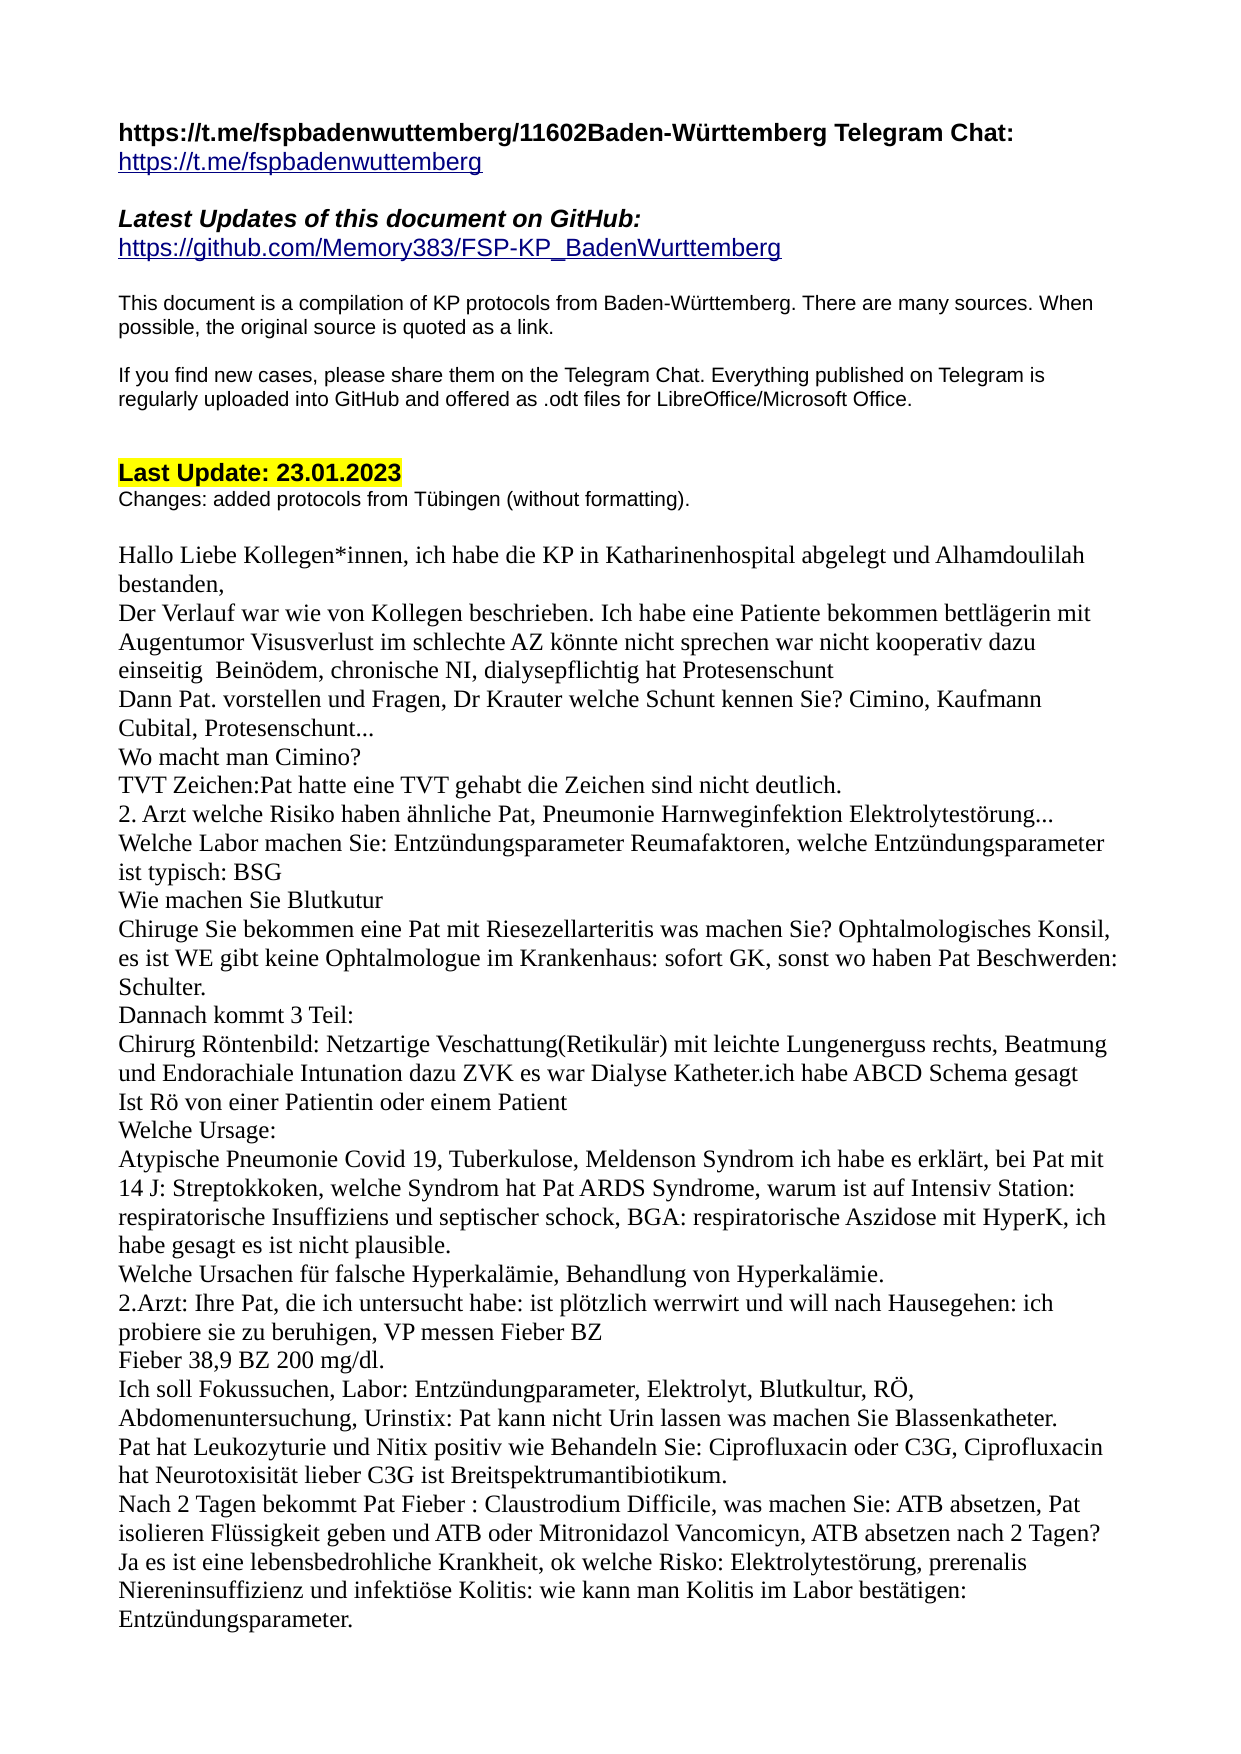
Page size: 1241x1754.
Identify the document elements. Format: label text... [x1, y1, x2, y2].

text Der Verlauf war wie von Kollegen beschrieben. Ich habe eine Patiente bekommen bettlägerin mit Augentumor Visusverlust im schlechte AZ könnte nicht sprechen war nicht kooperativ dazu einseitig Beinödem, chronische NI, dialysepflichtig hat Protesenschunt [118, 598, 1122, 684]
text Atypische Pneumonie Covid 19, Tuberkulose, Meldenson Syndrom ich habe es erklärt, bei Pat mit 14 J: Streptokkoken, welche Syndrom hat Pat ARDS Syndrome, warum ist auf Intensiv Station: respiratorische Insuffiziens und septischer schock, BGA: respiratorische Aszidose mit HyperK, ich habe gesagt es ist nicht plausible. [118, 1144, 1122, 1259]
text Dannach kommt 3 Teil: [118, 1001, 1122, 1029]
text Ist Rö von einer Patientin oder einem Patient [118, 1087, 1122, 1116]
text 2.Arzt: Ihre Pat, die ich untersucht habe: ist plötzlich werrwirt und will nach Hausegehen: ich probiere sie zu beruhigen, VP messen Fieber BZ [118, 1288, 1122, 1346]
text Welche Ursage: [118, 1116, 1122, 1144]
text Wo macht man Cimino? [118, 742, 1122, 771]
text Hallo Liebe Kollegen*innen, ich habe die KP in Katharinenhospital abgelegt und Alhamdoulilah bestanden, [118, 541, 1122, 598]
text Fieber 38,9 BZ 200 mg/dl. [118, 1346, 1122, 1374]
text TVT Zeichen:Pat hatte eine TVT gehabt die Zeichen sind nicht deutlich. [118, 771, 1122, 799]
text Chiruge Sie bekommen eine Pat mit Riesezellarteritis was machen Sie? Ophtalmologisches Konsil, es ist WE gibt keine Ophtalmologue im Krankenhaus: sofort GK, sonst wo haben Pat Beschwerden: Schulter. [118, 914, 1122, 1001]
text Pat hat Leukozyturie und Nitix positiv wie Behandeln Sie: Ciprofluxacin oder C3G, Ciprofluxacin hat Neurotoxisität lieber C3G ist Breitspektrumantibiotikum. [118, 1432, 1122, 1489]
text 2. Arzt welche Risiko haben ähnliche Pat, Pneumonie Harnweginfektion Elektrolytestörung... [118, 799, 1122, 828]
text Ich soll Fokussuchen, Labor: Entzündungparameter, Elektrolyt, Blutkultur, RÖ, Abdomenuntersuchung, Urinstix: Pat kann nicht Urin lassen was machen Sie Blassenkatheter. [118, 1374, 1122, 1432]
text Welche Labor machen Sie: Entzündungsparameter Reumafaktoren, welche Entzündungsparameter ist typisch: BSG [118, 828, 1122, 886]
text Dann Pat. vorstellen und Fragen, Dr Krauter welche Schunt kennen Sie? Cimino, Kaufmann Cubital, Protesenschunt... [118, 684, 1122, 742]
text Welche Ursachen für falsche Hyperkalämie, Behandlung von Hyperkalämie. [118, 1259, 1122, 1288]
text Nach 2 Tagen bekommt Pat Fieber : Claustrodium Difficile, was machen Sie: ATB absetzen, Pat isolieren Flüssigkeit geben und ATB oder Mitronidazol Vancomicyn, ATB absetzen nach 2 Tagen? Ja es ist eine lebensbedrohliche Krankheit, ok welche Risko: Elektrolytestörung, prerenalis Niereninsuffizienz und infektiöse Kolitis: wie kann man Kolitis im Labor bestätigen: Entzündungsparameter. [118, 1489, 1122, 1633]
text Wie machen Sie Blutkutur [118, 886, 1122, 914]
text Chirurg Röntenbild: Netzartige Veschattung(Retikulär) mit leichte Lungenerguss rechts, Beatmung und Endorachiale Intunation dazu ZVK es war Dialyse Katheter.ich habe ABCD Schema gesagt [118, 1029, 1122, 1087]
